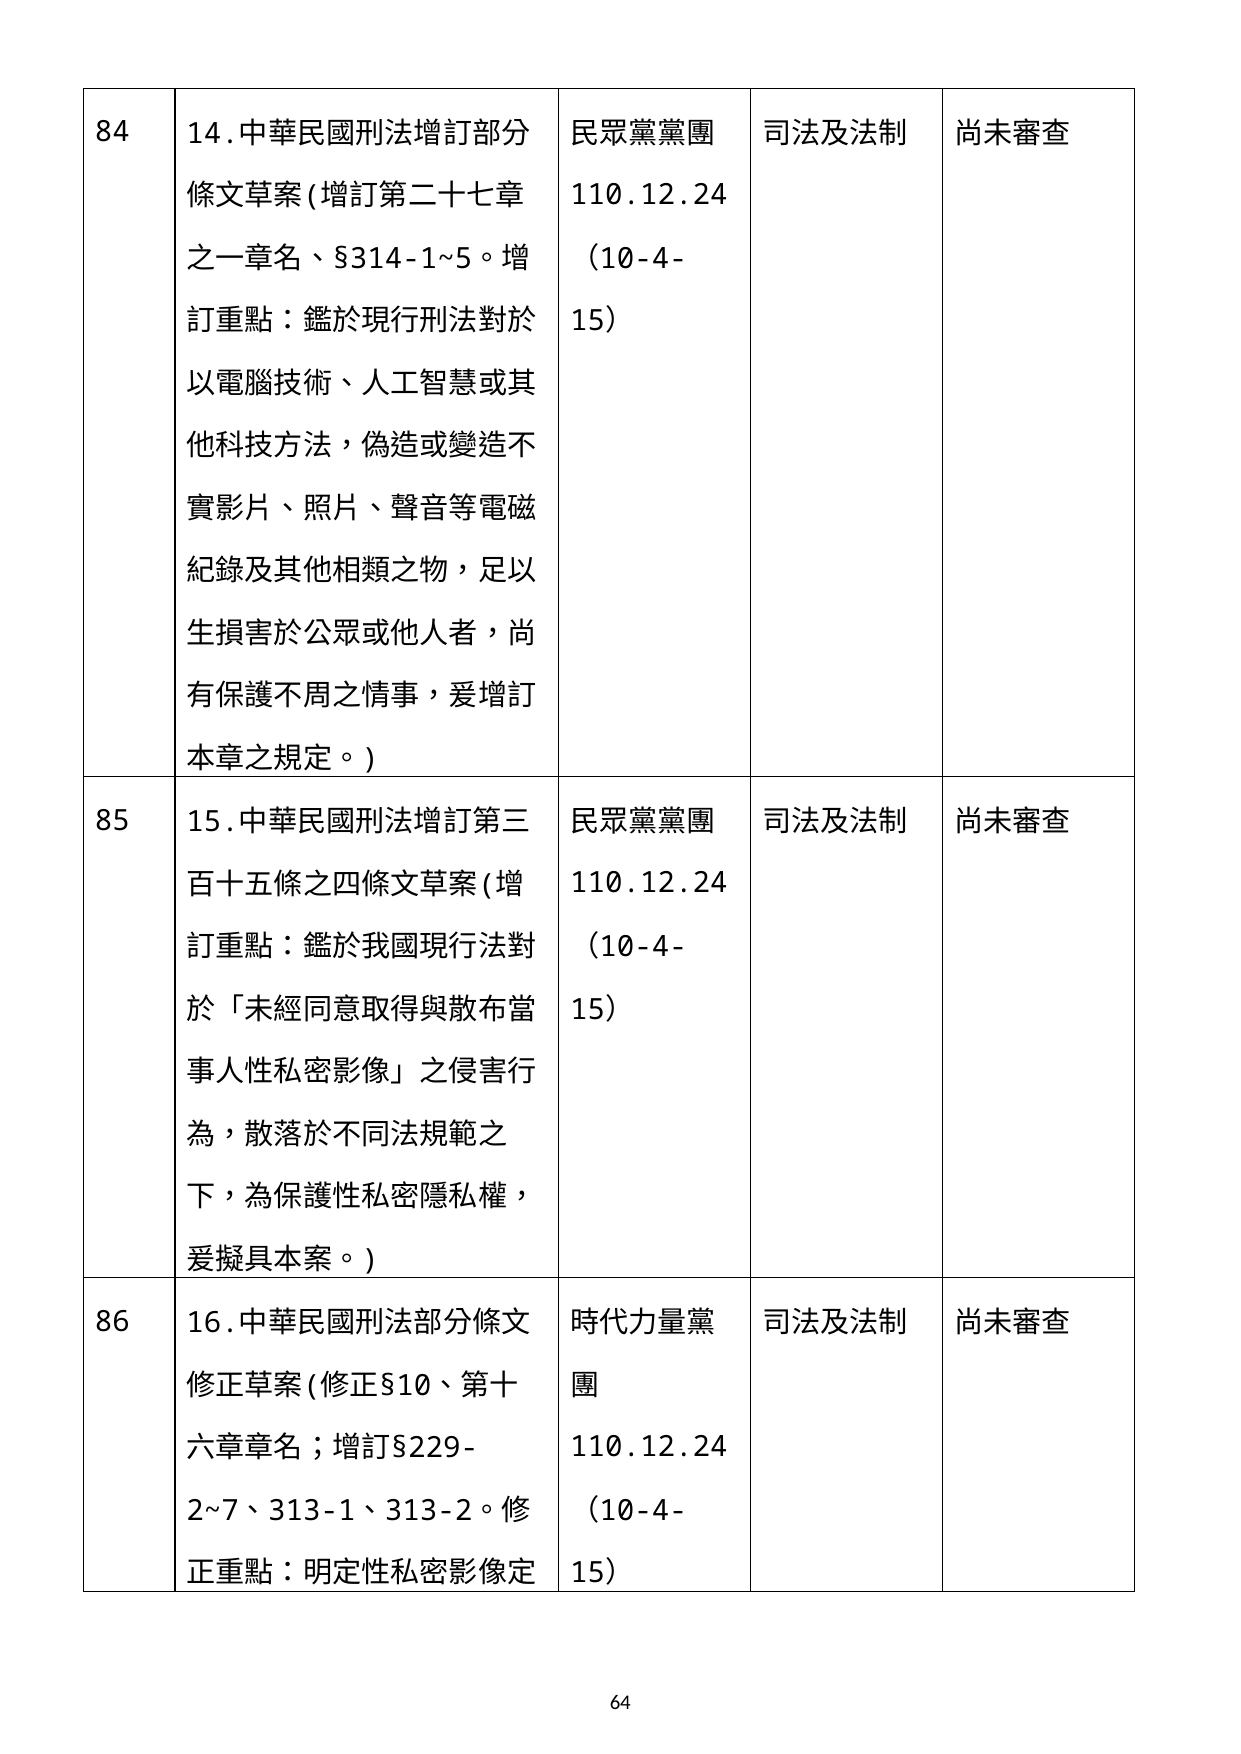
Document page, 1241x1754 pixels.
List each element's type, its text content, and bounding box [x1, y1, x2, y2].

table_cell 14.中華民國刑法增訂部分條文草案(增訂第二十七章之一章名、§314-1~5。增訂重點：鑑於現行刑法對於以電腦技術、人工智慧或其他科技方法，偽造或變造不實影片、照片、聲音等電磁紀錄及其他相類之物，足以生損害於公眾或他人者，尚有保護不周之情事，爰增訂本章之規定。) [176, 89, 558, 776]
table_cell 尚未審查 [943, 777, 1134, 1277]
table_cell 民眾黨黨團 110.12.24 （10-4-15） [559, 89, 750, 776]
table_cell 民眾黨黨團 110.12.24 （10-4-15） [559, 777, 750, 1277]
table_cell 司法及法制 [751, 777, 942, 1277]
table_cell 16.中華民國刑法部分條文修正草案(修正§10、第十六章章名；增訂§229-2~7、313-1、313-2。修正重點：明定性私密影像定 [176, 1278, 558, 1591]
table_cell 司法及法制 [751, 89, 942, 776]
table_cell 尚未審查 [943, 89, 1134, 776]
table_cell 84 [84, 89, 174, 776]
table_cell 85 [84, 777, 174, 1277]
table_cell 尚未審查 [943, 1278, 1134, 1591]
table_cell 86 [84, 1278, 174, 1591]
table_cell 司法及法制 [751, 1278, 942, 1591]
table_cell 時代力量黨團 110.12.24 （10-4-15） [559, 1278, 750, 1591]
table_cell 15.中華民國刑法增訂第三百十五條之四條文草案(增訂重點：鑑於我國現行法對於「未經同意取得與散布當事人性私密影像」之侵害行為，散落於不同法規範之下，為保護性私密隱私權，爰擬具本案。) [176, 777, 558, 1277]
